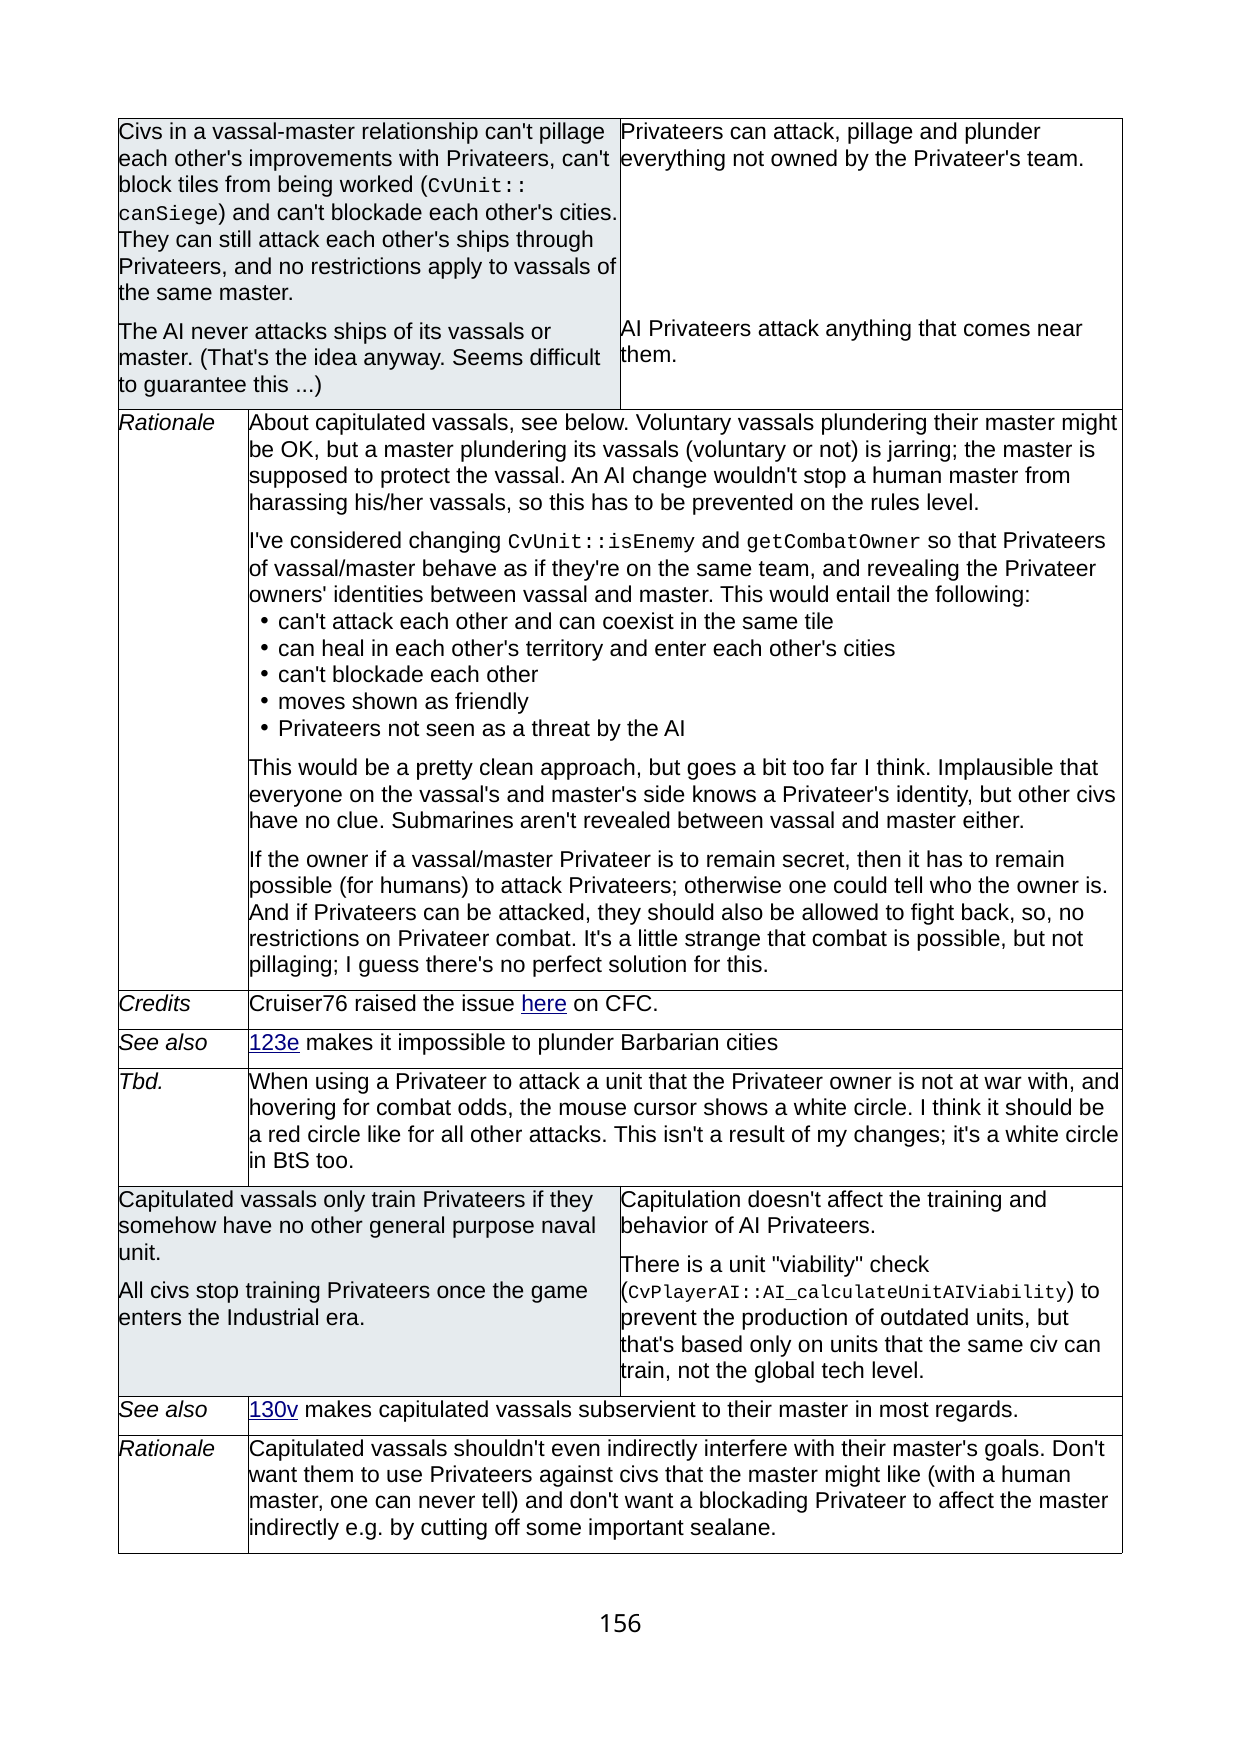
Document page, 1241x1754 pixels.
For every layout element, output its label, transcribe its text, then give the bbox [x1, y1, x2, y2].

table_cell Rationale [119, 1436, 248, 1552]
table_cell Rationale [119, 410, 248, 990]
table_cell Capitulated vassals only train Privateers if they somehow have no other general purpose naval unit. All civs stop training Privateers once the game enters the Industrial era. [119, 1187, 620, 1396]
table_cell About capitulated vassals, see below. Voluntary vassals plundering their master might be OK, but a master plundering its vassals (voluntary or not) is jarring; the master is supposed to protect the vassal. An AI change wouldn't stop a human master from harassing his/her vassals, so this has to be prevented on the rules level. I've considered changing CvUnit::isEnemy and getCombatOwner so that Privateers of vassal/master behave as if they're on the same team, and revealing the Privateer owners' identities between vassal and master. This would entail the following: can't attack each other and can coexist in the same tile can heal in each other's territory and enter each other's cities can't blockade each other moves shown as friendly Privateers not seen as a threat by the AI This would be a pretty clean approach, but goes a bit too far I think. Implausible that everyone on the vassal's and master's side knows a Privateer's identity, but other civs have no clue. Submarines aren't revealed between vassal and master either. If the owner if a vassal/master Privateer is to remain secret, then it has to remain possible (for humans) to attack Privateers; otherwise one could tell who the owner is. And if Privateers can be attacked, they should also be allowed to fight back, so, no restrictions on Privateer combat. It's a little strange that combat is possible, but not pillaging; I guess there's no perfect solution for this. [249, 410, 1122, 990]
table_cell When using a Privateer to attack a unit that the Privateer owner is not at war with, and hovering for combat odds, the mouse cursor shows a white circle. I think it should be a red circle like for all other attacks. This isn't a result of my changes; it's a white circle in BtS too. [249, 1069, 1122, 1186]
table_cell 130v makes capitulated vassals subservient to their master in most regards. [249, 1397, 1122, 1434]
table_cell Capitulated vassals shouldn't even indirectly interfere with their master's goals. Don't want them to use Privateers against civs that the master might like (with a human master, one can never tell) and don't want a blockading Privateer to affect the master indirectly e.g. by cutting off some important sealane. [249, 1436, 1122, 1552]
table_cell Cruiser76 raised the issue here on CFC. [249, 991, 1122, 1029]
table_cell Civs in a vassal-master relationship can't pillage each other's improvements with Privateers, can't block tiles from being worked (CvUnit:: canSiege) and can't blockade each other's cities. They can still attack each other's ships through Privateers, and no restrictions apply to vassals of the same master. The AI never attacks ships of its vassals or master. (That's the idea anyway. Seems difficult to guarantee this ...) [119, 119, 620, 409]
table_cell Privateers can attack, pillage and plunder everything not owned by the Privateer's team. AI Privateers attack anything that comes near them. [621, 119, 1122, 409]
table_cell Credits [119, 991, 248, 1029]
table_cell 123e makes it impossible to plunder Barbarian cities [249, 1030, 1122, 1068]
table_cell See also [119, 1397, 248, 1434]
table_cell See also [119, 1030, 248, 1068]
table_cell Capitulation doesn't affect the training and behavior of AI Privateers. There is a unit "viability" check (CvPlayerAI::AI_calculateUnitAIViability) to prevent the production of outdated units, but that's based only on units that the same civ can train, not the global tech level. [621, 1187, 1122, 1396]
table_cell Tbd. [119, 1069, 248, 1186]
